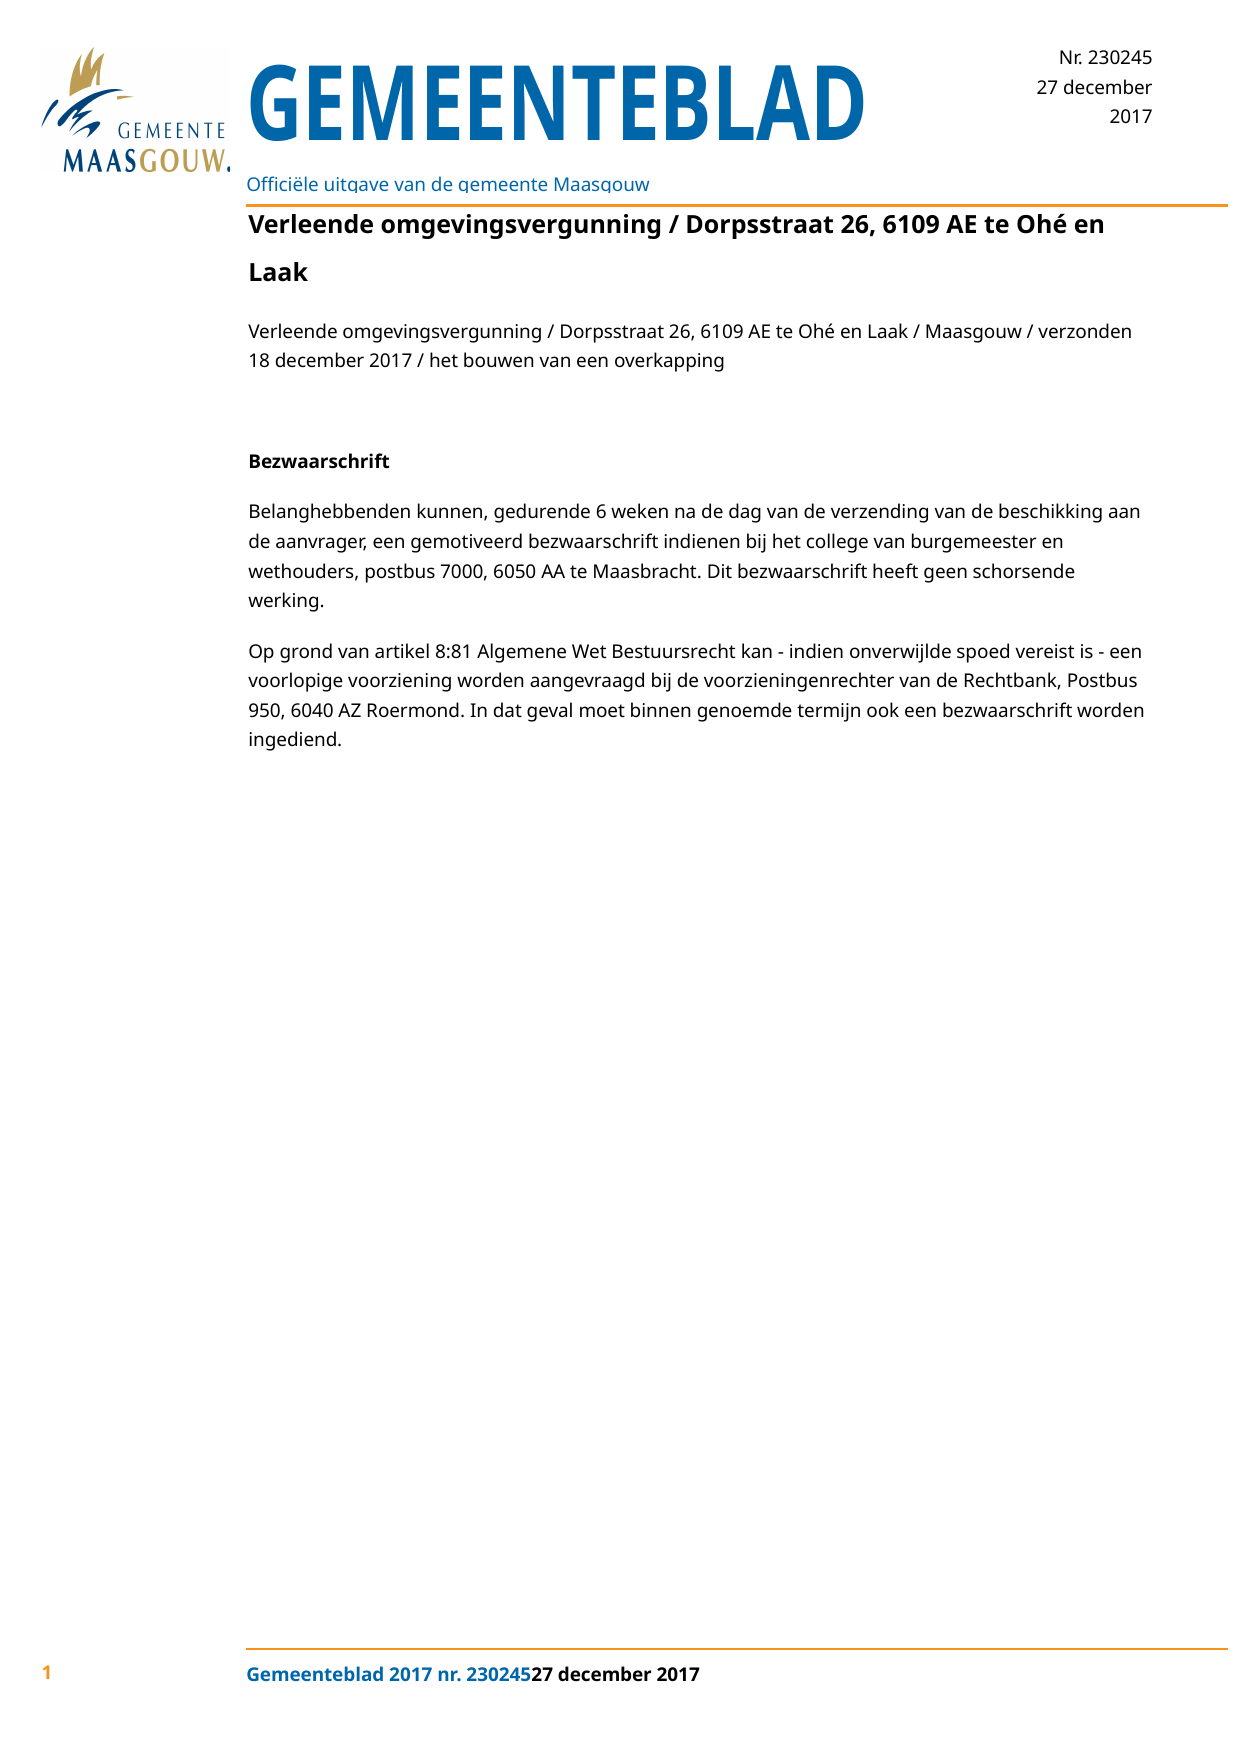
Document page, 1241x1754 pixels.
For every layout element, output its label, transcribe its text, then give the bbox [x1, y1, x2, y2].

text Verleende omgevingsvergunning / Dorpsstraat 26, 6109 AE te Ohé en Laak [248, 207, 1152, 288]
text Op grond van artikel 8:81 Algemene Wet Bestuursrecht kan - indien onverwijlde spoed vereist is - een voorlopige voorziening worden aangevraagd bij de voorzieningenrechter van de Rechtbank, Postbus 950, 6040 AZ Roermond. In dat geval moet binnen genoemde termijn ook een bezwaarschrift worden ingediend. [248, 638, 1152, 752]
text Bezwaarschrift [248, 448, 1152, 474]
text Belanghebbenden kunnen, gedurende 6 weken na de dag van de verzending van de beschikking aan de aanvrager, een gemotiveerd bezwaarschrift indienen bij het college van burgemeester en wethouders, postbus 7000, 6050 AA te Maasbracht. Dit bezwaarschrift heeft geen schorsende werking. [248, 499, 1152, 613]
text Verleende omgevingsvergunning / Dorpsstraat 26, 6109 AE te Ohé en Laak / Maasgouw / verzonden 18 december 2017 / het bouwen van een overkapping [248, 318, 1152, 373]
picture [41, 47, 231, 172]
